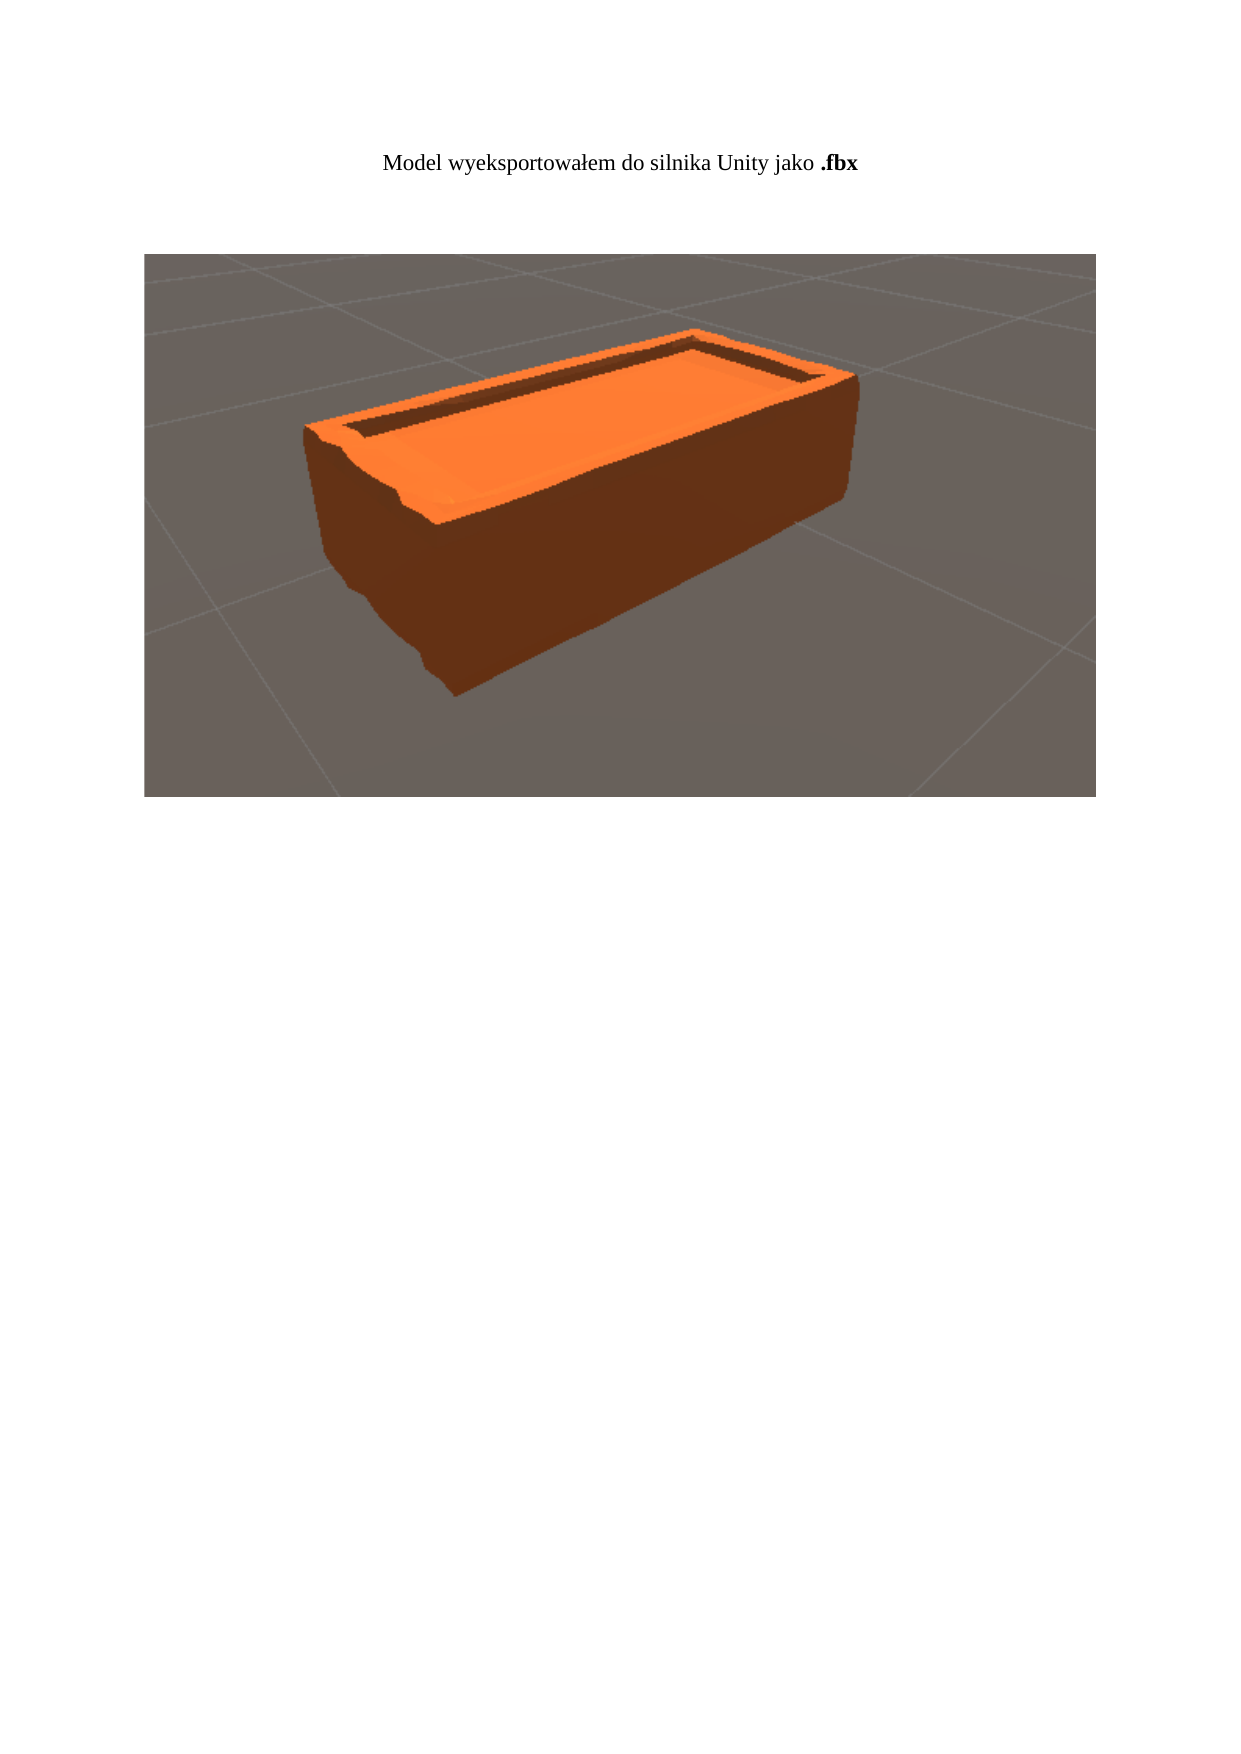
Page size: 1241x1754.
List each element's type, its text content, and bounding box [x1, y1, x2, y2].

picture [144, 254, 1096, 797]
text Model wyeksportowałem do silnika Unity jako .fbx [118, 149, 1122, 176]
